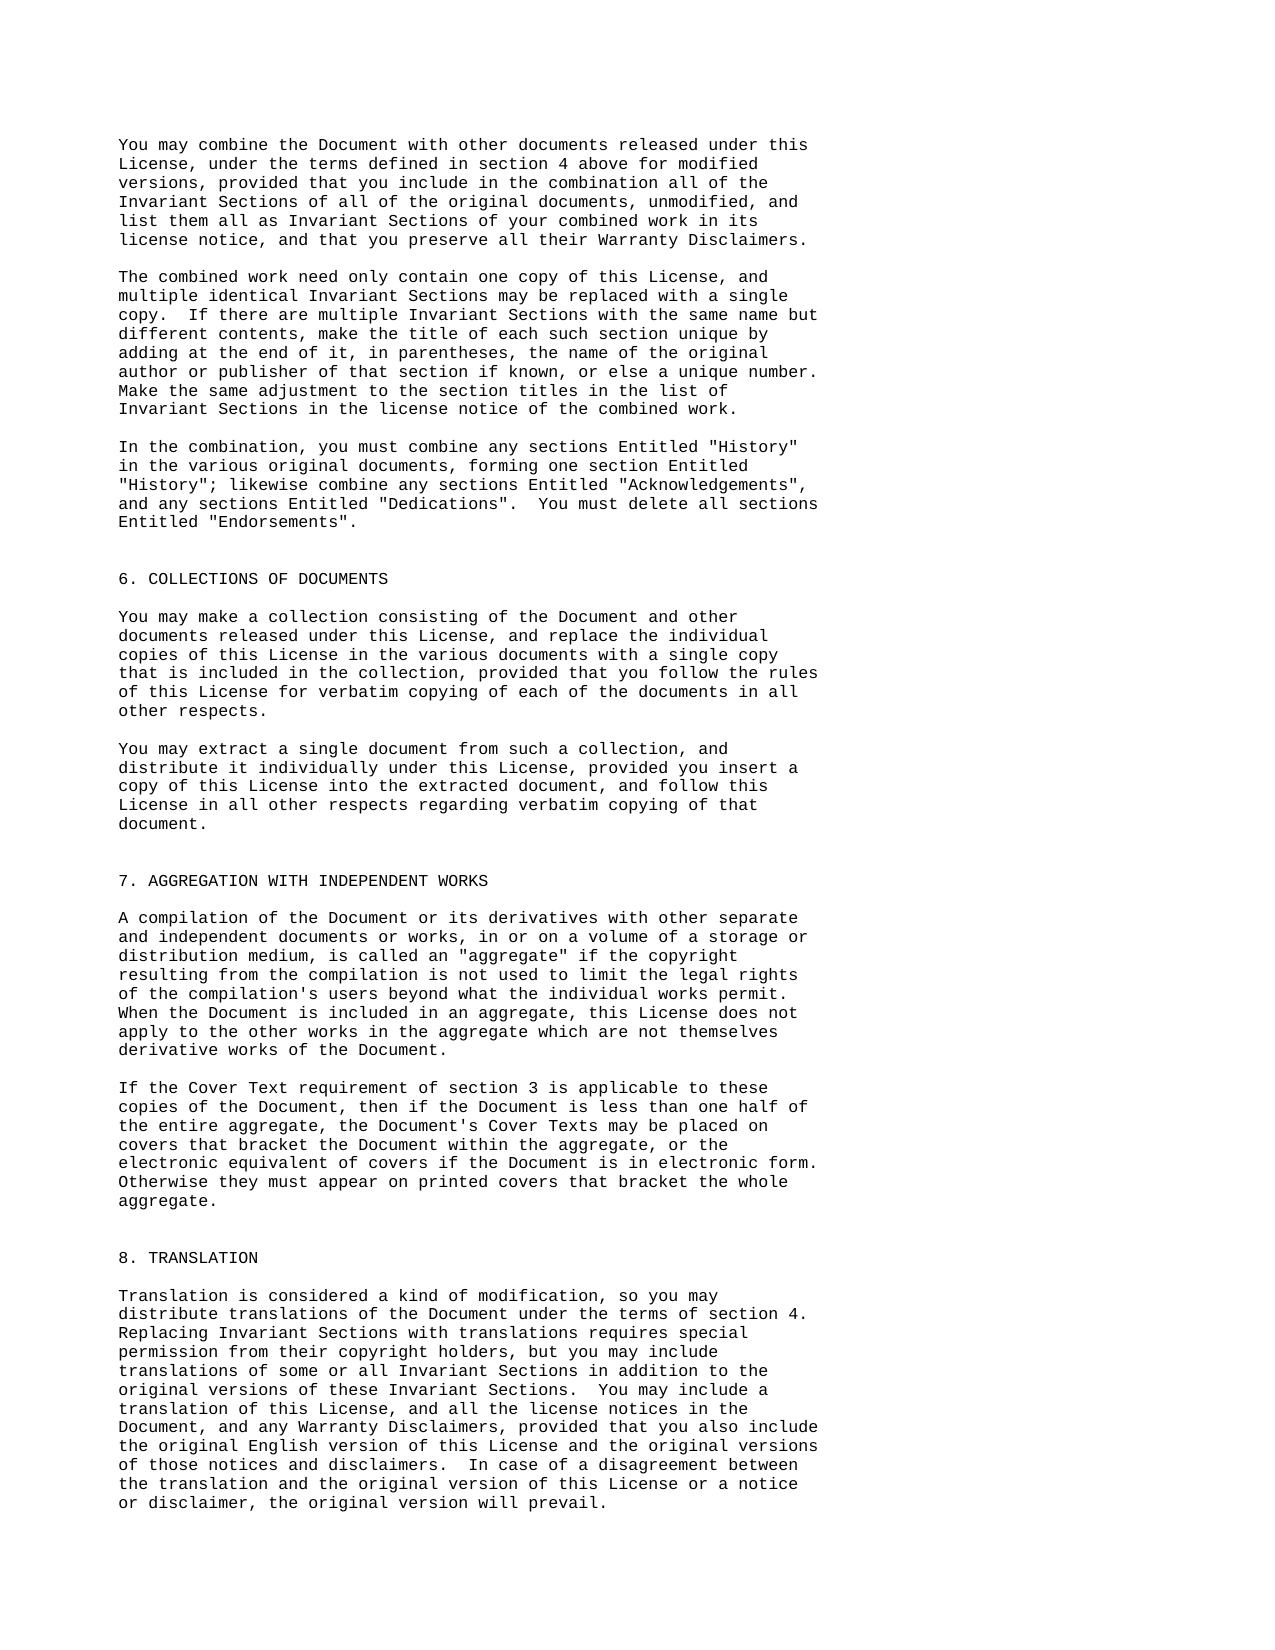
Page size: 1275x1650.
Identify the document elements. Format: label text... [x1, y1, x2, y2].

text Invariant Sections in the license notice of the combined work. [118, 401, 1157, 420]
text 7. AGGREGATION WITH INDEPENDENT WORKS [118, 872, 1157, 891]
text the entire aggregate, the Document's Cover Texts may be placed on [118, 1117, 1157, 1136]
text distribute translations of the Document under the terms of section 4. [118, 1306, 1157, 1325]
text other respects. [118, 703, 1157, 721]
text apply to the other works in the aggregate which are not themselves [118, 1023, 1157, 1042]
text translation of this License, and all the license notices in the [118, 1400, 1157, 1419]
text of those notices and disclaimers. In case of a disagreement between [118, 1457, 1157, 1476]
text A compilation of the Document or its derivatives with other separate [118, 910, 1157, 929]
text multiple identical Invariant Sections may be replaced with a single [118, 288, 1157, 307]
text permission from their copyright holders, but you may include [118, 1344, 1157, 1362]
text license notice, and that you preserve all their Warranty Disclaimers. [118, 231, 1157, 250]
text distribution medium, is called an "aggregate" if the copyright [118, 948, 1157, 967]
text different contents, make the title of each such section unique by [118, 326, 1157, 344]
text The combined work need only contain one copy of this License, and [118, 269, 1157, 288]
text derivative works of the Document. [118, 1042, 1157, 1061]
text License, under the terms defined in section 4 above for modified [118, 156, 1157, 175]
text Make the same adjustment to the section titles in the list of [118, 382, 1157, 401]
text copy of this License into the extracted document, and follow this [118, 778, 1157, 797]
text copies of the Document, then if the Document is less than one half of [118, 1098, 1157, 1117]
text or disclaimer, the original version will prevail. [118, 1494, 1157, 1513]
text You may combine the Document with other documents released under this [118, 137, 1157, 156]
text versions, provided that you include in the combination all of the [118, 175, 1157, 193]
text Invariant Sections of all of the original documents, unmodified, and [118, 193, 1157, 212]
text Document, and any Warranty Disclaimers, provided that you also include [118, 1419, 1157, 1438]
text copy. If there are multiple Invariant Sections with the same name but [118, 307, 1157, 326]
text document. [118, 816, 1157, 834]
text in the various original documents, forming one section Entitled [118, 457, 1157, 476]
text If the Cover Text requirement of section 3 is applicable to these [118, 1080, 1157, 1098]
text list them all as Invariant Sections of your combined work in its [118, 212, 1157, 231]
text "History"; likewise combine any sections Entitled "Acknowledgements", [118, 476, 1157, 495]
text You may extract a single document from such a collection, and [118, 740, 1157, 759]
text Replacing Invariant Sections with translations requires special [118, 1325, 1157, 1344]
text aggregate. [118, 1193, 1157, 1212]
text copies of this License in the various documents with a single copy [118, 646, 1157, 665]
text the original English version of this License and the original versions [118, 1438, 1157, 1457]
text and any sections Entitled "Dedications". You must delete all sections [118, 495, 1157, 514]
text License in all other respects regarding verbatim copying of that [118, 797, 1157, 816]
text 6. COLLECTIONS OF DOCUMENTS [118, 571, 1157, 589]
text and independent documents or works, in or on a volume of a storage or [118, 929, 1157, 948]
text author or publisher of that section if known, or else a unique number. [118, 363, 1157, 382]
text When the Document is included in an aggregate, this License does not [118, 1004, 1157, 1023]
text the translation and the original version of this License or a notice [118, 1476, 1157, 1494]
text Entitled "Endorsements". [118, 514, 1157, 533]
text resulting from the compilation is not used to limit the legal rights [118, 967, 1157, 985]
text covers that bracket the Document within the aggregate, or the [118, 1136, 1157, 1155]
text adding at the end of it, in parentheses, the name of the original [118, 344, 1157, 363]
text that is included in the collection, provided that you follow the rules [118, 665, 1157, 684]
text of the compilation's users beyond what the individual works permit. [118, 985, 1157, 1004]
text 8. TRANSLATION [118, 1249, 1157, 1268]
text In the combination, you must combine any sections Entitled "History" [118, 439, 1157, 457]
text documents released under this License, and replace the individual [118, 627, 1157, 646]
text electronic equivalent of covers if the Document is in electronic form. [118, 1155, 1157, 1174]
text You may make a collection consisting of the Document and other [118, 608, 1157, 627]
text original versions of these Invariant Sections. You may include a [118, 1381, 1157, 1400]
text translations of some or all Invariant Sections in addition to the [118, 1362, 1157, 1381]
text Otherwise they must appear on printed covers that bracket the whole [118, 1174, 1157, 1193]
text distribute it individually under this License, provided you insert a [118, 759, 1157, 778]
text of this License for verbatim copying of each of the documents in all [118, 684, 1157, 703]
text Translation is considered a kind of modification, so you may [118, 1287, 1157, 1306]
